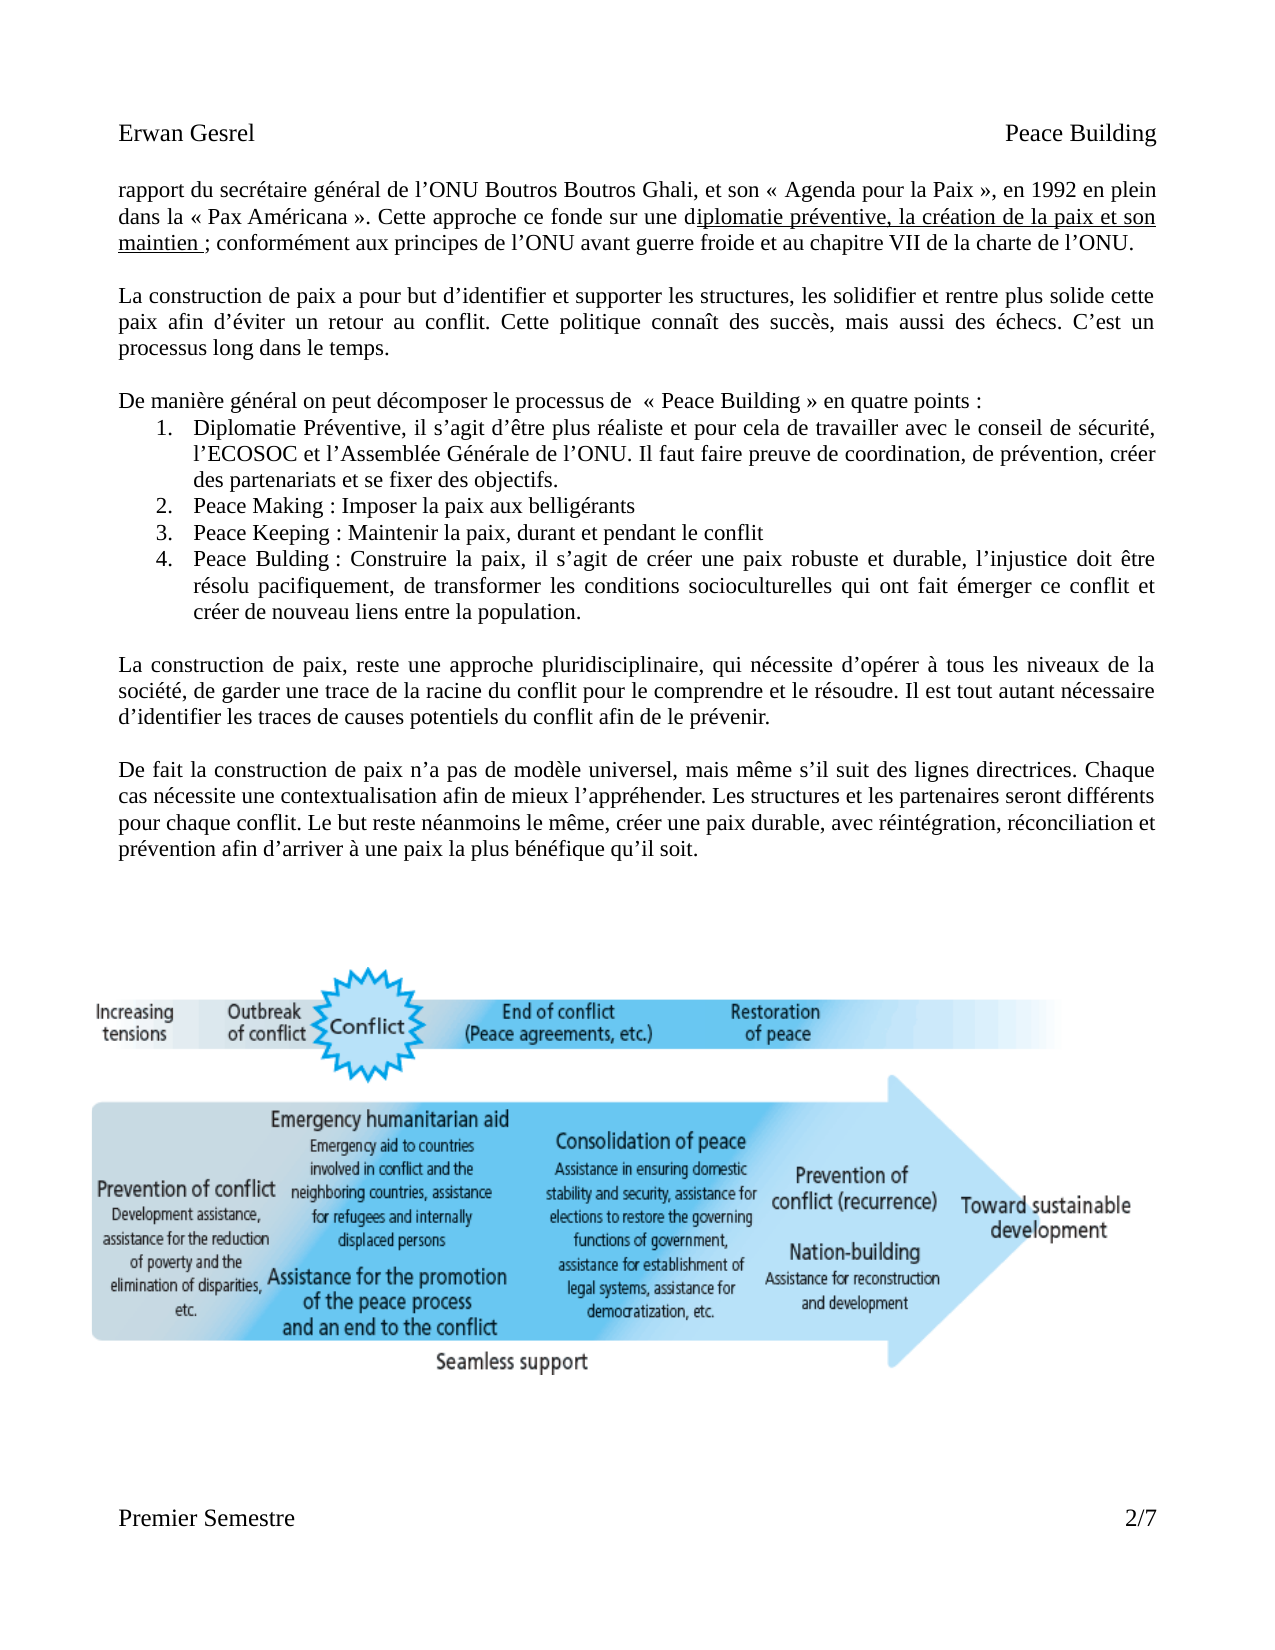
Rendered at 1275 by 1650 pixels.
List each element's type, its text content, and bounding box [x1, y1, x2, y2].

text rapport du secrétaire général de l’ONU Boutros Boutros Ghali, et son « Agenda pour la Paix », en 1992 en plein dans la « Pax Américana ». Cette approche ce fonde sur une diplomatie préventive, la création de la paix et son maintien ; conformément aux principes de l’ONU avant guerre froide et au chapitre VII de la charte de l’ONU. [118, 176, 1157, 255]
text De manière général on peut décomposer le processus de « Peace Building » en quatre points : [118, 387, 1157, 413]
picture [91, 967, 1131, 1375]
list Diplomatie Préventive, il s’agit d’être plus réaliste et pour cela de travailler avec le conseil de sécurité, l’ECOSOC et l’Assemblée Générale de l’ONU. Il faut faire preuve de coordination, de prévention, créer des partenariats et se fixer des objectifs. [156, 413, 1157, 493]
text La construction de paix, reste une approche pluridisciplinaire, qui nécessite d’opérer à tous les niveaux de la société, de garder une trace de la racine du conflit pour le comprendre et le résoudre. Il est tout autant nécessaire d’identifier les traces de causes potentiels du conflit afin de le prévenir. [118, 651, 1157, 730]
list Peace Making : Imposer la paix aux belligérants [156, 493, 1157, 519]
text La construction de paix a pour but d’identifier et supporter les structures, les solidifier et rentre plus solide cette paix afin d’éviter un retour au conflit. Cette politique connaît des succès, mais aussi des échecs. C’est un processus long dans le temps. [118, 282, 1157, 361]
list Peace Bulding : Construire la paix, il s’agit de créer une paix robuste et durable, l’injustice doit être résolu pacifiquement, de transformer les conditions socioculturelles qui ont fait émerger ce conflit et créer de nouveau liens entre la population. [156, 545, 1157, 624]
list Peace Keeping : Maintenir la paix, durant et pendant le conflit [156, 519, 1157, 545]
text De fait la construction de paix n’a pas de modèle universel, mais même s’il suit des lignes directrices. Chaque cas nécessite une contextualisation afin de mieux l’appréhender. Les structures et les partenaires seront différents pour chaque conflit. Le but reste néanmoins le même, créer une paix durable, avec réintégration, réconciliation et prévention afin d’arriver à une paix la plus bénéfique qu’il soit. [118, 756, 1157, 862]
